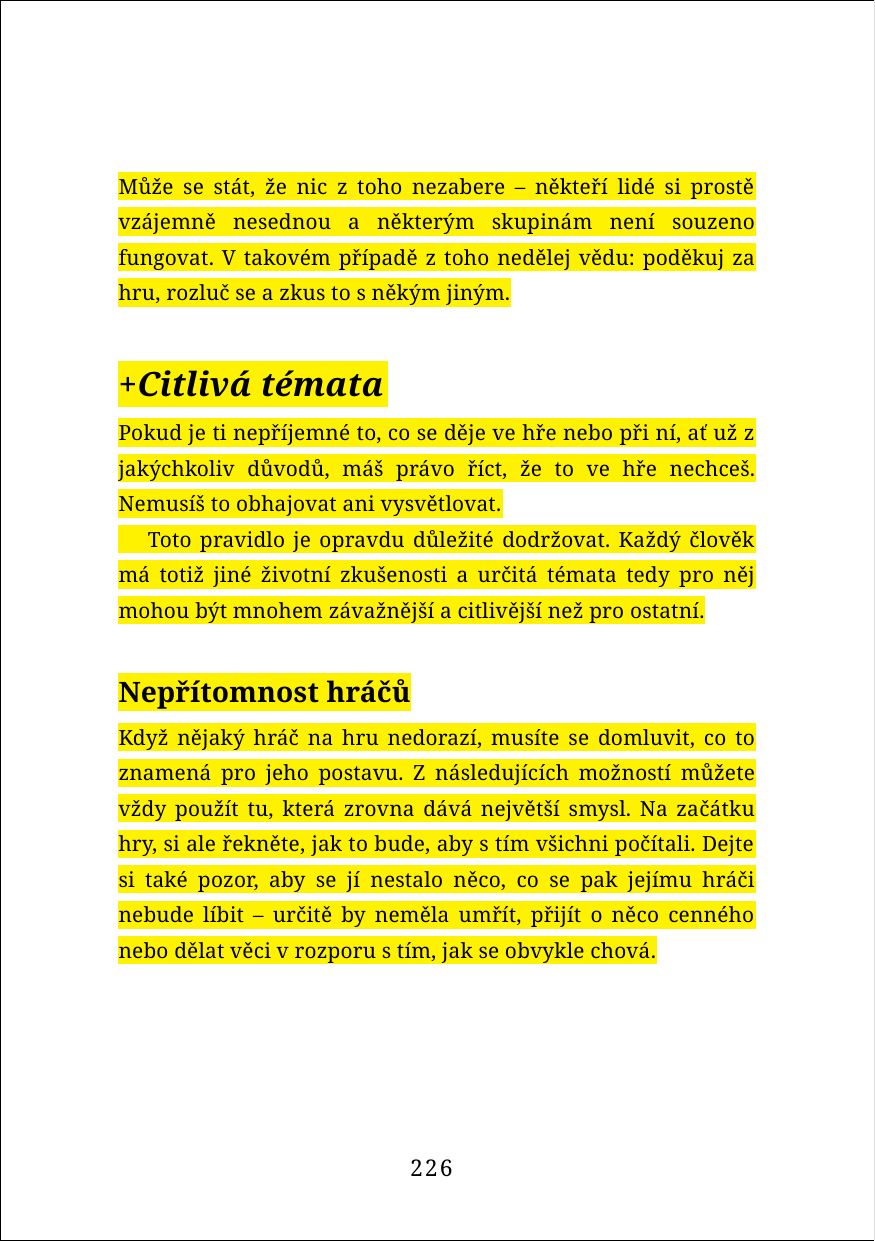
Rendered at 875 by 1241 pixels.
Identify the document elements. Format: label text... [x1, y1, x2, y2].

subtitle +Citlivá témata [118, 361, 756, 407]
text Když nějaký hráč na hru nedorazí, musíte se domluvit, co to znamená pro jeho postavu. Z následujících možností můžete vždy použít tu, která zrovna dává největší smysl. Na začátku hry, si ale řekněte, jak to bude, aby s tím všichni počítali. Dejte si také pozor, aby se jí nestalo něco, co se pak jejímu hráči nebude líbit – určitě by neměla umřít, přijít o něco cenného nebo dělat věci v rozporu s tím, jak se obvykle chová. [118, 723, 756, 964]
subtitle Nepřítomnost hráčů [118, 673, 756, 711]
text Pokud je ti nepříjemné to, co se děje ve hře nebo při ní, ať už z jakýchkoliv důvodů, máš právo říct, že to ve hře nechceš. Nemusíš to obhajovat ani vysvětlovat. Toto pravidlo je opravdu důležité dodržovat. Každý člověk má totiž jiné životní zkušenosti a určitá témata tedy pro něj mohou být mnohem závažnější a citlivější než pro ostatní. [118, 418, 756, 624]
text Může se stát, že nic z toho nezabere – někteří lidé si prostě vzájemně nesednou a některým skupinám není souzeno fungovat. V takovém případě z toho nedělej vědu: poděkuj za hru, rozluč se a zkus to s někým jiným. [118, 172, 756, 307]
